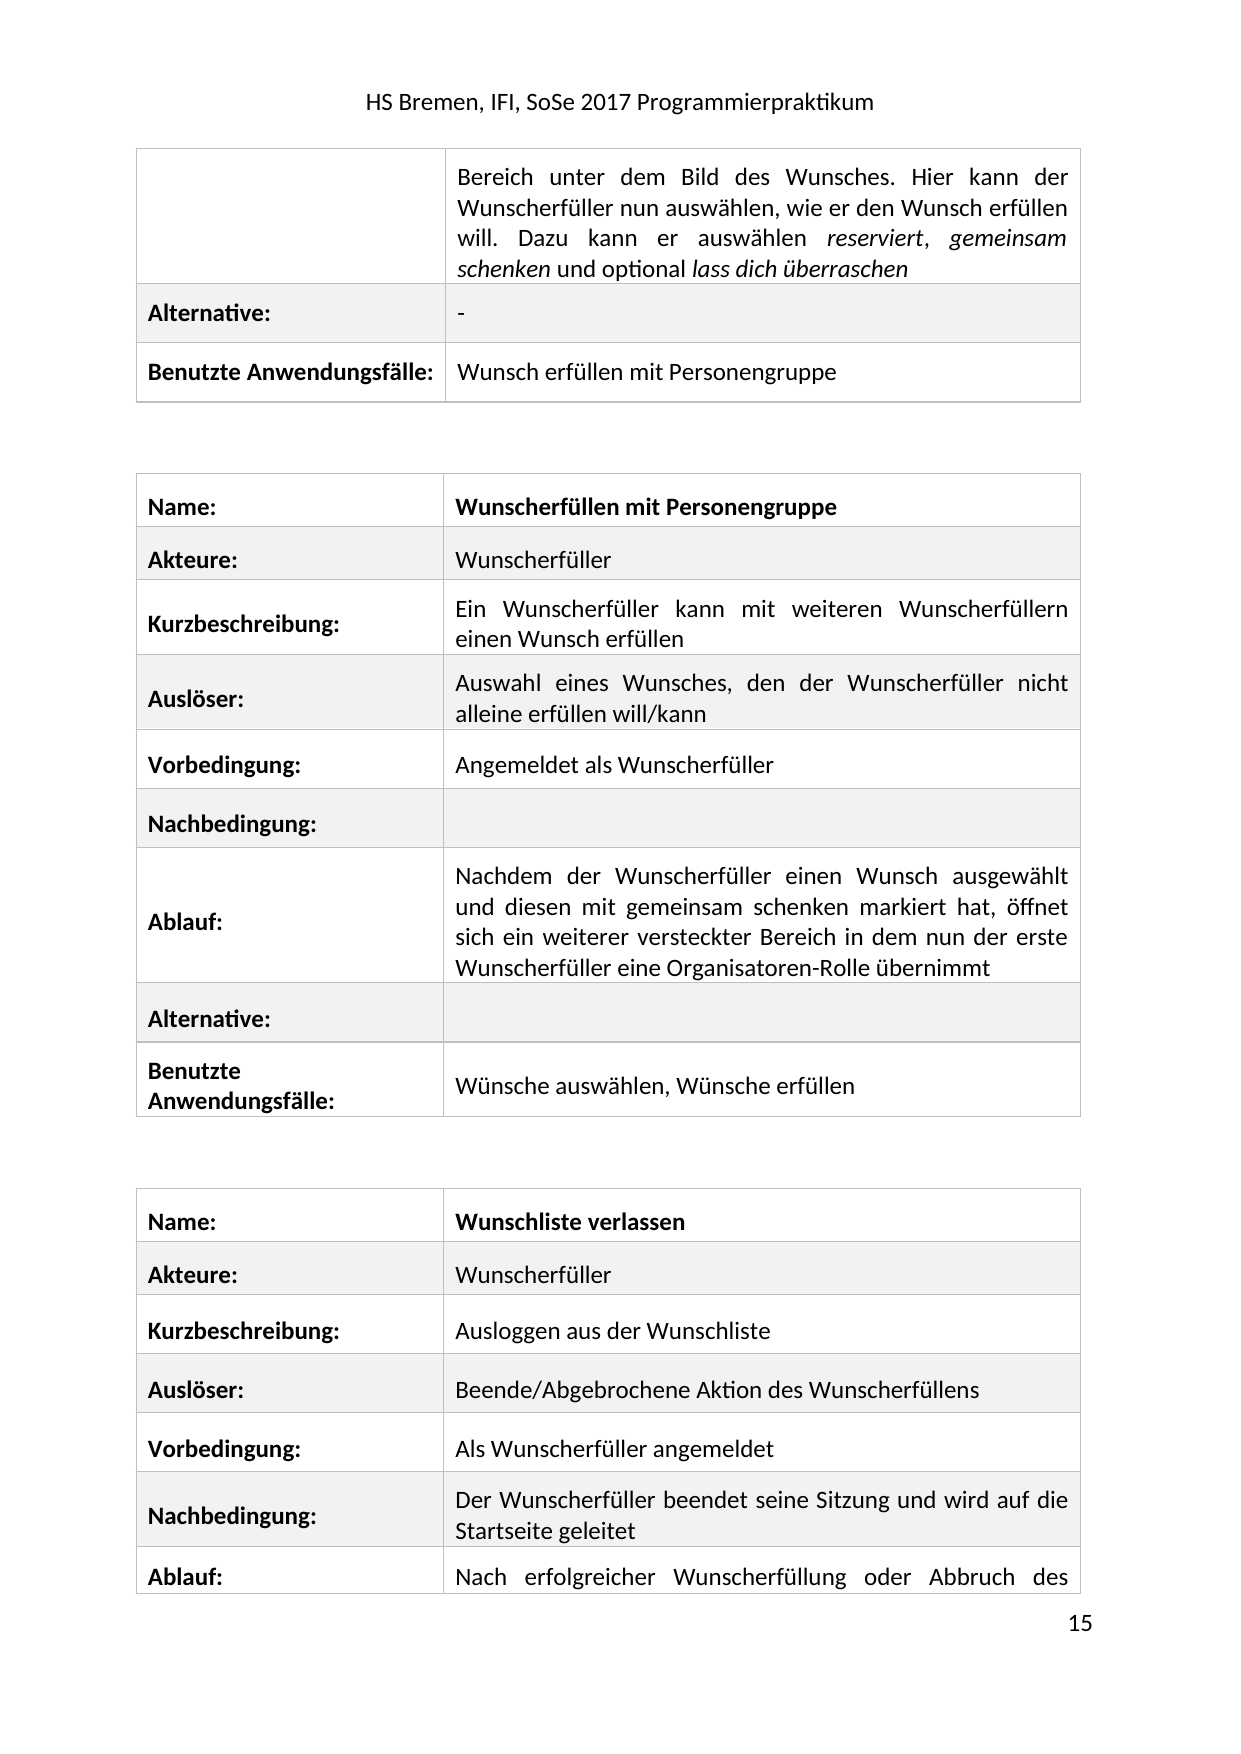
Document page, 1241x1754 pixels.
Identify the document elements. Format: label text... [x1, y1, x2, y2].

table_cell Ablauf: [137, 1547, 443, 1593]
table_cell Akteure: [137, 527, 443, 579]
table_cell Wunsch erfüllen mit Personengruppe [446, 343, 1080, 401]
table_cell Alternative: [137, 983, 443, 1041]
table_header Name: [137, 474, 443, 526]
table_cell Wünsche auswählen, Wünsche erfüllen [444, 1043, 1080, 1116]
table_cell Auslöser: [137, 1354, 443, 1412]
table_cell Ein Wunscherfüller kann mit weiteren Wunscherfüllern einen Wunsch erfüllen [444, 580, 1080, 654]
table_cell Auswahl eines Wunsches, den der Wunscherfüller nicht alleine erfüllen will/kann [444, 655, 1080, 728]
table_cell Angemeldet als Wunscherfüller [444, 730, 1080, 788]
table_cell Benutzte Anwendungsfälle: [137, 343, 445, 401]
table_cell Alternative: [137, 284, 445, 342]
table_cell Vorbedingung: [137, 730, 443, 788]
table_cell Kurzbeschreibung: [137, 580, 443, 654]
table_cell [137, 149, 445, 283]
table_header Wunscherfüllen mit Personengruppe [444, 474, 1080, 526]
table_cell - [446, 284, 1080, 342]
table_header Name: [137, 1189, 443, 1241]
table_cell Nachdem der Wunscherfüller einen Wunsch ausgewählt und diesen mit gemeinsam schenken markiert hat, öffnet sich ein weiterer versteckter Bereich in dem nun der erste Wunscherfüller eine Organisatoren-Rolle übernimmt [444, 848, 1080, 982]
table_cell [444, 983, 1080, 1041]
table_cell Vorbedingung: [137, 1413, 443, 1471]
table_cell Ablauf: [137, 848, 443, 982]
table_cell Nach erfolgreicher Wunscherfüllung oder Abbruch des [444, 1547, 1080, 1593]
table_cell Wunscherfüller [444, 527, 1080, 579]
table_cell Akteure: [137, 1242, 443, 1294]
table_cell Nachbedingung: [137, 789, 443, 847]
table_header Wunschliste verlassen [444, 1189, 1080, 1241]
table_cell Kurzbeschreibung: [137, 1295, 443, 1353]
table_cell Wunscherfüller [444, 1242, 1080, 1294]
table_cell Auslöser: [137, 655, 443, 728]
table_cell [444, 789, 1080, 847]
table_cell Benutzte Anwendungsfälle: [137, 1043, 443, 1116]
table_cell Als Wunscherfüller angemeldet [444, 1413, 1080, 1471]
table_cell Bereich unter dem Bild des Wunsches. Hier kann der Wunscherfüller nun auswählen, wie er den Wunsch erfüllen will. Dazu kann er auswählen reserviert, gemeinsam schenken und optional lass dich überraschen [446, 149, 1080, 283]
table_cell Nachbedingung: [137, 1472, 443, 1546]
table_cell Ausloggen aus der Wunschliste [444, 1295, 1080, 1353]
table_cell Der Wunscherfüller beendet seine Sitzung und wird auf die Startseite geleitet [444, 1472, 1080, 1546]
table_cell Beende/Abgebrochene Aktion des Wunscherfüllens [444, 1354, 1080, 1412]
